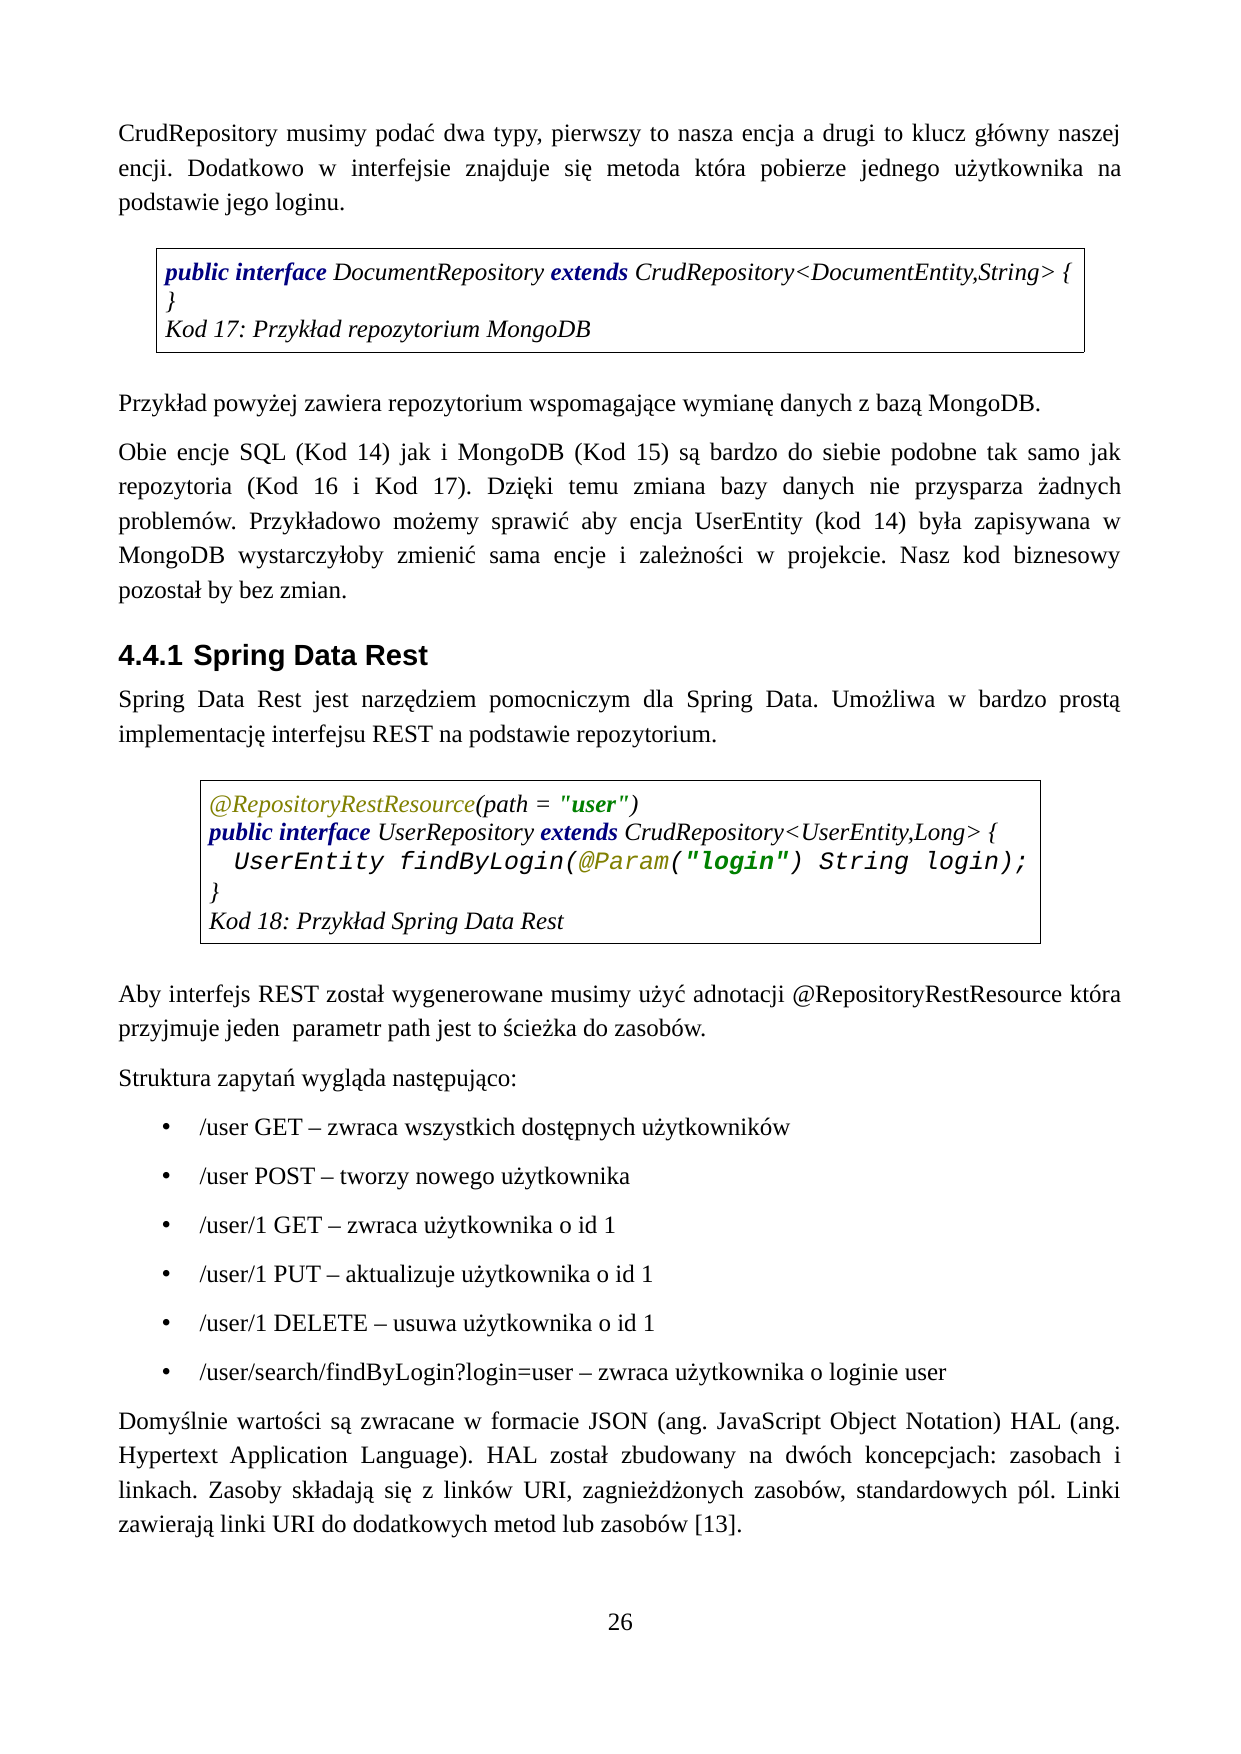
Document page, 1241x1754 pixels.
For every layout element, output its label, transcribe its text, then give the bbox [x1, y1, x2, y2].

text CrudRepository musimy podać dwa typy, pierwszy to nasza encja a drugi to klucz główny naszej encji. Dodatkowo w interfejsie znajduje się metoda która pobierze jednego użytkownika na podstawie jego loginu. [118, 118, 1122, 216]
text Struktura zapytań wygląda następująco: [118, 1063, 1122, 1091]
text UserEntity findByLogin(@Param("login") String login); [209, 846, 1031, 877]
list /user GET – zwraca wszystkich dostępnych użytkowników [162, 1112, 1122, 1140]
list /user/1 PUT – aktualizuje użytkownika o id 1 [162, 1259, 1122, 1288]
text Przykład powyżej zawiera repozytorium wspomagające wymianę danych z bazą MongoDB. [118, 388, 1122, 416]
text public interface DocumentRepository extends CrudRepository<DocumentEntity,String> { [165, 257, 1075, 286]
subtitle Spring Data Rest [118, 638, 1122, 672]
text @RepositoryRestResource(path = "user") [209, 789, 1031, 817]
list /user/search/findByLogin?login=user – zwraca użytkownika o loginie user [162, 1357, 1122, 1386]
list /user/1 GET – zwraca użytkownika o id 1 [162, 1210, 1122, 1238]
list /user/1 DELETE – usuwa użytkownika o id 1 [162, 1308, 1122, 1337]
text Kod 18: Przykład Spring Data Rest [209, 906, 1031, 934]
text } [165, 286, 1075, 314]
text public interface UserRepository extends CrudRepository<UserEntity,Long> { [209, 817, 1031, 846]
text } [209, 877, 1031, 906]
list /user POST – tworzy nowego użytkownika [162, 1161, 1122, 1189]
text Aby interfejs REST został wygenerowane musimy użyć adnotacji @RepositoryRestResource która przyjmuje jeden parametr path jest to ścieżka do zasobów. [118, 979, 1122, 1042]
text Obie encje SQL (Kod 14) jak i MongoDB (Kod 15) są bardzo do siebie podobne tak samo jak repozytoria (Kod 16 i Kod 17). Dzięki temu zmiana bazy danych nie przysparza żadnych problemów. Przykładowo możemy sprawić aby encja UserEntity (kod 14) była zapisywana w MongoDB wystarczyłoby zmienić sama encje i zależności w projekcie. Nasz kod biznesowy pozostał by bez zmian. [118, 437, 1122, 603]
text Kod 17: Przykład repozytorium MongoDB [165, 314, 1075, 343]
text Domyślnie wartości są zwracane w formacie JSON (ang. JavaScript Object Notation) HAL (ang. Hypertext Application Language). HAL został zbudowany na dwóch koncepcjach: zasobach i linkach. Zasoby składają się z linków URI, zagnieżdżonych zasobów, standardowych pól. Linki zawierają linki URI do dodatkowych metod lub zasobów [13]. [118, 1406, 1122, 1538]
text Spring Data Rest jest narzędziem pomocniczym dla Spring Data. Umożliwa w bardzo prostą implementację interfejsu REST na podstawie repozytorium. [118, 684, 1122, 748]
